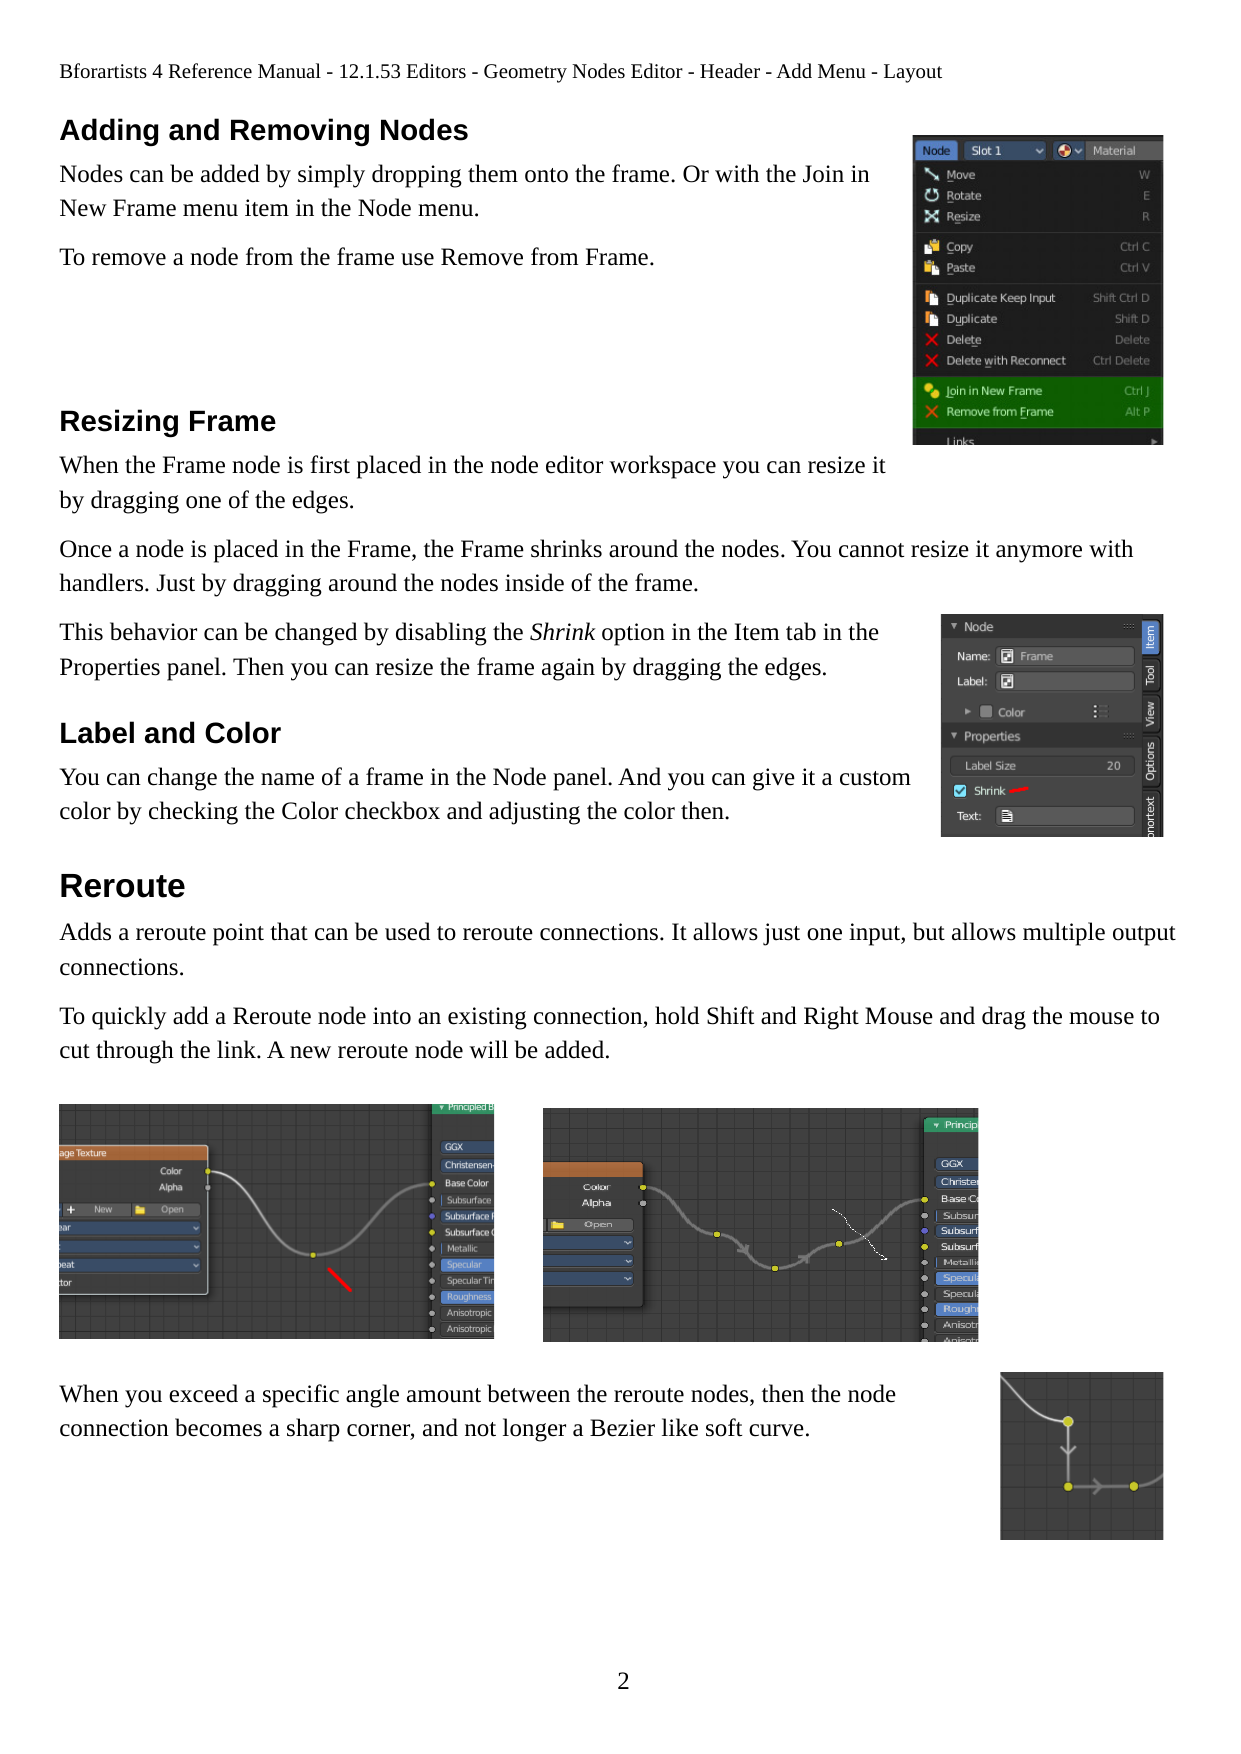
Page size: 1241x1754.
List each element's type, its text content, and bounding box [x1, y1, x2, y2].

subtitle Reroute [59, 866, 1181, 905]
picture [543, 1108, 979, 1342]
subtitle Label and Color [59, 716, 940, 749]
text You can change the name of a frame in the Node panel. And you can give it a custom color by checking the Color checkbox and adjusting the color then. [59, 762, 940, 825]
subtitle Resizing Frame [59, 404, 912, 438]
text Adds a reroute point that can be used to reroute connections. It allows just one input, but allows multiple output connections. [59, 917, 1181, 981]
picture [1000, 1372, 1164, 1540]
subtitle [1164, 404, 1181, 438]
text Nodes can be added by simply dropping them onto the frame. Or with the Join in New Frame menu item in the Node menu. [59, 159, 912, 222]
text When the Frame node is first placed in the node editor workspace you can resize it by dragging one of the edges. [59, 450, 1181, 514]
text To quickly add a Reroute node into an existing connection, hold Shift and Right Mouse and drag the mouse to cut through the link. A new reroute node will be added. [59, 1001, 1181, 1064]
text When you exceed a specific angle amount between the reroute nodes, then the node connection becomes a sharp corner, and not longer a Bezier like soft curve. [59, 1379, 1000, 1442]
text To remove a node from the frame use Remove from Frame. [59, 242, 912, 271]
text Once a node is placed in the Frame, the Frame shrinks around the nodes. You cannot resize it anymore with handlers. Just by dragging around the nodes inside of the frame. [59, 534, 1181, 597]
subtitle Adding and Removing Nodes [59, 113, 1181, 146]
picture [912, 135, 1164, 445]
subtitle [1164, 716, 1181, 749]
text This behavior can be changed by disabling the Shrink option in the Item tab in the Properties panel. Then you can resize the frame again by dragging the edges. [59, 617, 940, 681]
picture [940, 614, 1164, 837]
picture [59, 1104, 495, 1339]
